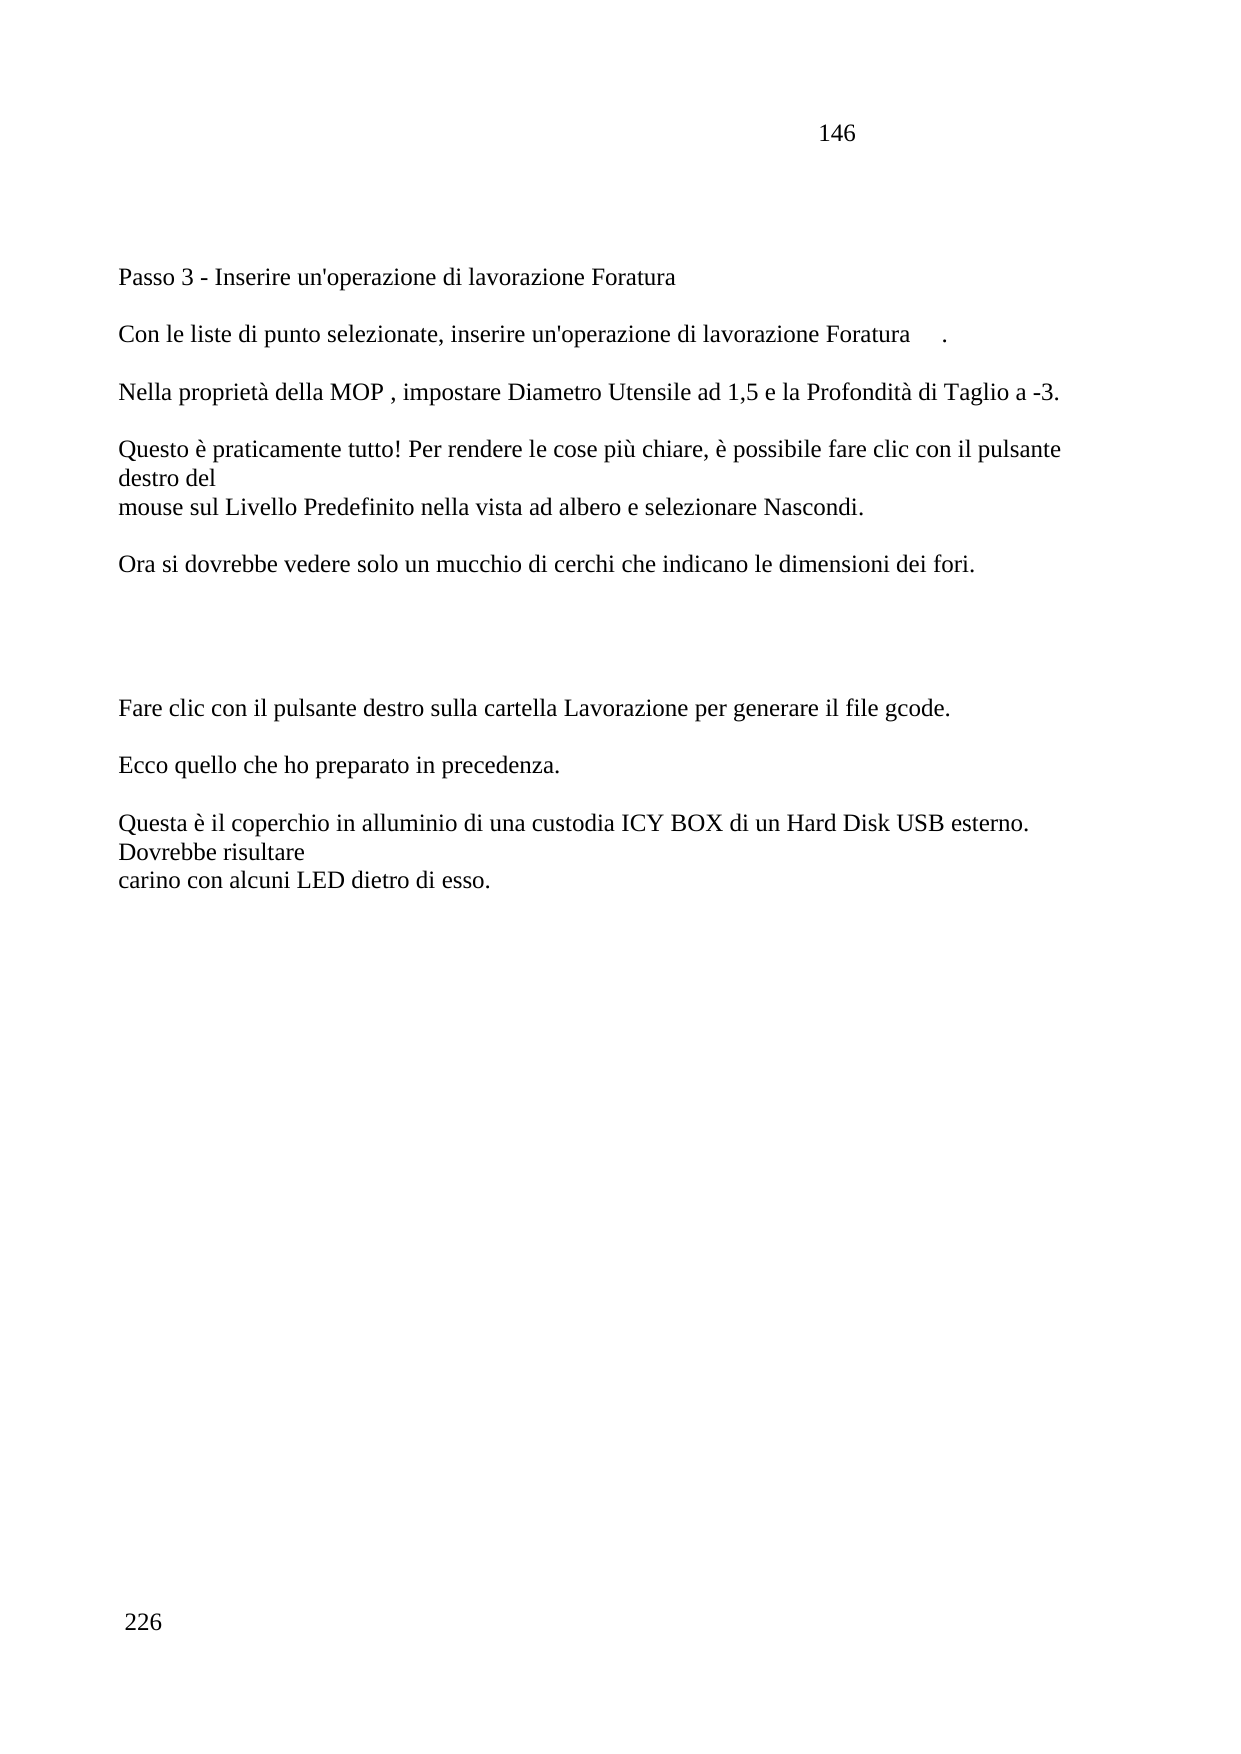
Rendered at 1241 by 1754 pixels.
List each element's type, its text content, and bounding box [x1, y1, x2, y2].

text Fare clic con il pulsante destro sulla cartella Lavorazione per generare il file gcode. [118, 693, 1122, 722]
text Passo 3 - Inserire un'operazione di lavorazione Foratura [118, 262, 1122, 291]
text Questo è praticamente tutto! Per rendere le cose più chiare, è possibile fare clic con il pulsante destro del [118, 434, 1122, 492]
text Ora si dovrebbe vedere solo un mucchio di cerchi che indicano le dimensioni dei fori. [118, 549, 1122, 578]
text Con le liste di punto selezionate, inserire un'operazione di lavorazione Foratura . [118, 319, 1122, 348]
text carino con alcuni LED dietro di esso. [118, 866, 1122, 894]
text Nella proprietà della MOP , impostare Diametro Utensile ad 1,5 e la Profondità di Taglio a -3. [118, 377, 1122, 406]
text 146 [118, 118, 1122, 147]
text Ecco quello che ho preparato in precedenza. [118, 751, 1122, 779]
text mouse sul Livello Predefinito nella vista ad albero e selezionare Nascondi. [118, 492, 1122, 521]
text Questa è il coperchio in alluminio di una custodia ICY BOX di un Hard Disk USB esterno. Dovrebbe risultare [118, 808, 1122, 866]
